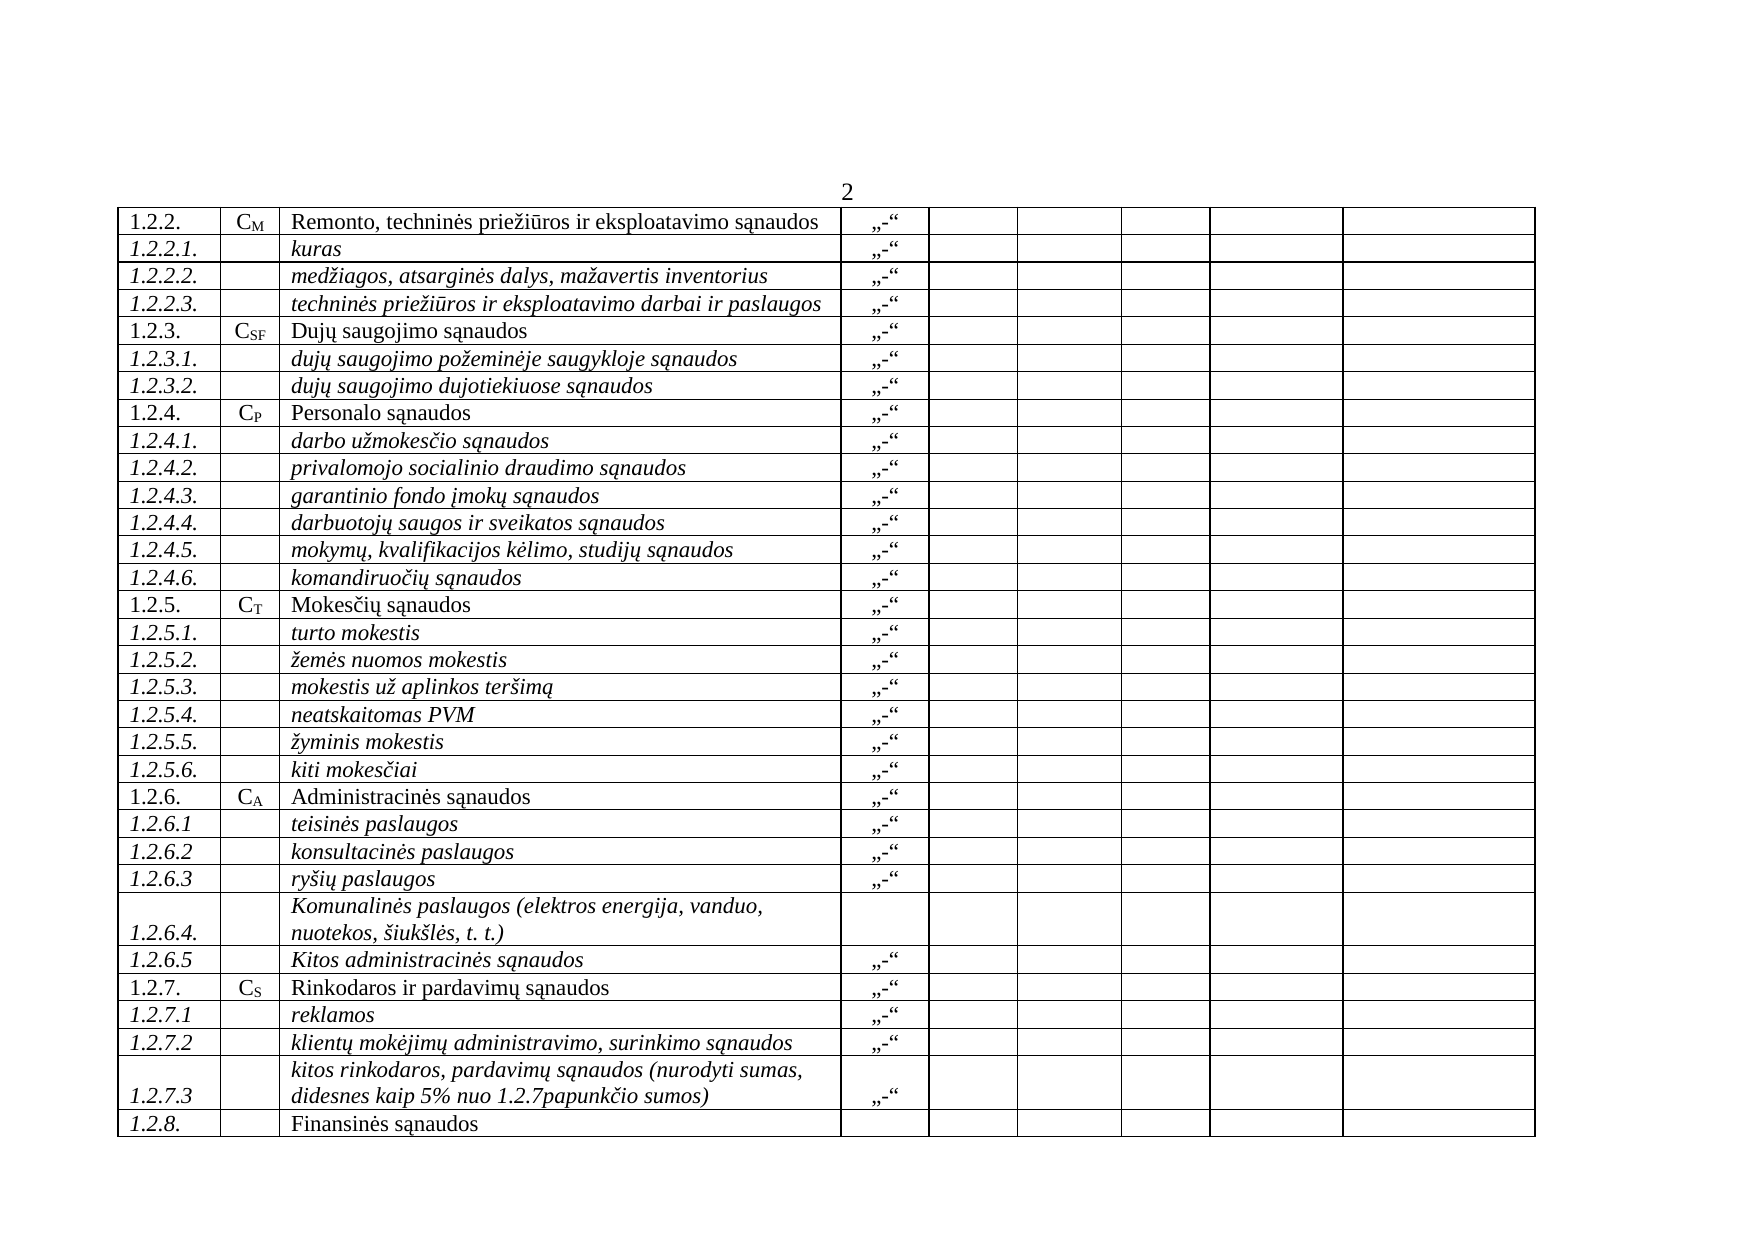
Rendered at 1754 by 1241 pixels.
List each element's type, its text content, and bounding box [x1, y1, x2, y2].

table_cell [1018, 317, 1121, 344]
table_cell [1018, 290, 1121, 316]
table_cell [1122, 1001, 1209, 1027]
table_cell 1.2.7.2 [119, 1029, 220, 1055]
table_cell „-“ [842, 865, 928, 892]
table_cell [221, 509, 279, 535]
table_cell [1018, 619, 1121, 645]
table_cell medžiagos, atsarginės dalys, mažavertis inventorius [280, 263, 840, 289]
table_cell [1211, 427, 1342, 453]
table_cell [1122, 946, 1209, 973]
table_cell [1122, 1029, 1209, 1055]
table_cell [930, 1029, 1017, 1055]
table_cell 1.2.8. [119, 1110, 220, 1136]
table_cell „-“ [842, 674, 928, 700]
table_cell Remonto, techninės priežiūros ir eksploatavimo sąnaudos [280, 208, 840, 234]
table_cell 1.2.7. [119, 974, 220, 1000]
table_cell [1211, 317, 1342, 344]
table_cell [930, 290, 1017, 316]
table_cell žyminis mokestis [280, 728, 840, 754]
table_cell CA [221, 783, 279, 809]
table_cell [1211, 974, 1342, 1000]
table_cell teisinės paslaugos [280, 810, 840, 837]
table_cell 1.2.6. [119, 783, 220, 809]
table_cell [930, 619, 1017, 645]
table_cell [1018, 756, 1121, 782]
table_cell 1.2.6.3 [119, 865, 220, 892]
table_cell [1122, 701, 1209, 727]
table_cell [1018, 372, 1121, 398]
table_cell 1.2.4.1. [119, 427, 220, 453]
table_cell [1211, 564, 1342, 590]
table_cell reklamos [280, 1001, 840, 1027]
table_cell CT [221, 591, 279, 618]
table_cell [1211, 674, 1342, 700]
table_cell 1.2.5.5. [119, 728, 220, 754]
table_cell [1122, 536, 1209, 563]
table_cell „-“ [842, 646, 928, 672]
table_cell 1.2.5.2. [119, 646, 220, 672]
table_cell „-“ [842, 619, 928, 645]
table_cell [1122, 619, 1209, 645]
table_cell klientų mokėjimų administravimo, surinkimo sąnaudos [280, 1029, 840, 1055]
table_cell Finansinės sąnaudos [280, 1110, 840, 1136]
table_cell [1018, 1110, 1121, 1136]
table_cell [221, 756, 279, 782]
table_cell [1344, 290, 1534, 316]
table_cell [930, 893, 1017, 945]
table_cell [1211, 1001, 1342, 1027]
table_cell [1122, 646, 1209, 672]
table_cell [1211, 263, 1342, 289]
table_cell [1211, 1029, 1342, 1055]
table_cell [1122, 974, 1209, 1000]
table_cell [930, 427, 1017, 453]
table_cell [930, 1056, 1017, 1109]
table_cell [1344, 1056, 1534, 1109]
table_cell [1122, 372, 1209, 398]
table_cell [1122, 838, 1209, 864]
table_cell [221, 701, 279, 727]
table_cell CSF [221, 317, 279, 344]
table_cell [930, 564, 1017, 590]
table_cell [1211, 756, 1342, 782]
table_cell 1.2.5. [119, 591, 220, 618]
table_cell konsultacinės paslaugos [280, 838, 840, 864]
table_cell [221, 728, 279, 754]
table_cell ryšių paslaugos [280, 865, 840, 892]
table_cell Kitos administracinės sąnaudos [280, 946, 840, 973]
table_cell [1018, 235, 1121, 261]
table_cell [1122, 591, 1209, 618]
table_cell [1122, 427, 1209, 453]
table_cell CP [221, 400, 279, 426]
table_cell [1344, 701, 1534, 727]
table_cell [1018, 400, 1121, 426]
table_cell [1122, 208, 1209, 234]
table_cell 1.2.7.1 [119, 1001, 220, 1027]
table_cell 1.2.5.3. [119, 674, 220, 700]
table_cell [1018, 1001, 1121, 1027]
table_cell [1344, 317, 1534, 344]
table_cell 1.2.3.2. [119, 372, 220, 398]
table_cell [1211, 1110, 1342, 1136]
table_cell [1122, 674, 1209, 700]
table_cell „-“ [842, 208, 928, 234]
table_cell [1211, 235, 1342, 261]
table_cell [221, 290, 279, 316]
table_cell [1211, 591, 1342, 618]
table_cell [930, 783, 1017, 809]
table_cell [221, 536, 279, 563]
table_cell 1.2.5.1. [119, 619, 220, 645]
table_cell „-“ [842, 1056, 928, 1109]
table_cell [1018, 946, 1121, 973]
table_cell [221, 482, 279, 508]
table_cell [1018, 1029, 1121, 1055]
table_cell [1211, 345, 1342, 371]
table_cell [930, 646, 1017, 672]
table_cell [1122, 400, 1209, 426]
table_cell 1.2.6.1 [119, 810, 220, 837]
table_cell 1.2.4.6. [119, 564, 220, 590]
table_cell [1344, 783, 1534, 809]
table_cell Administracinės sąnaudos [280, 783, 840, 809]
table_cell 1.2.2. [119, 208, 220, 234]
table_cell [1122, 564, 1209, 590]
table_cell [930, 208, 1017, 234]
table_cell [1018, 482, 1121, 508]
table_cell [930, 728, 1017, 754]
table_cell neatskaitomas PVM [280, 701, 840, 727]
table_cell [1344, 893, 1534, 945]
table_cell [842, 893, 928, 945]
table_cell [1211, 400, 1342, 426]
table_cell [1211, 646, 1342, 672]
table_cell 1.2.4.2. [119, 454, 220, 481]
table_cell kiti mokesčiai [280, 756, 840, 782]
table_cell [842, 1110, 928, 1136]
table_cell [221, 810, 279, 837]
table_cell [1122, 263, 1209, 289]
table_cell [1018, 263, 1121, 289]
table_cell [1018, 810, 1121, 837]
table_cell [1018, 1056, 1121, 1109]
table_cell [1344, 536, 1534, 563]
table_cell Dujų saugojimo sąnaudos [280, 317, 840, 344]
table_cell [1344, 1001, 1534, 1027]
table_cell [930, 263, 1017, 289]
table_cell 1.2.4.3. [119, 482, 220, 508]
table_cell [1018, 865, 1121, 892]
table_cell [1122, 235, 1209, 261]
table_cell [1344, 564, 1534, 590]
table_cell [1122, 865, 1209, 892]
table_cell [1211, 946, 1342, 973]
table_cell „-“ [842, 810, 928, 837]
table_cell „-“ [842, 564, 928, 590]
table_cell techninės priežiūros ir eksploatavimo darbai ir paslaugos [280, 290, 840, 316]
table_cell darbo užmokesčio sąnaudos [280, 427, 840, 453]
table_cell [1344, 263, 1534, 289]
table_cell 1.2.4.5. [119, 536, 220, 563]
table_cell [1122, 893, 1209, 945]
table_cell [930, 701, 1017, 727]
table_cell [930, 235, 1017, 261]
table_cell [1344, 454, 1534, 481]
table_cell mokestis už aplinkos teršimą [280, 674, 840, 700]
table_cell [1211, 208, 1342, 234]
table_cell žemės nuomos mokestis [280, 646, 840, 672]
table_cell [930, 974, 1017, 1000]
table_cell [1122, 454, 1209, 481]
table_cell 1.2.7.3 [119, 1056, 220, 1109]
table_cell CS [221, 974, 279, 1000]
table_cell [930, 865, 1017, 892]
table_cell [1344, 756, 1534, 782]
table_cell [1211, 865, 1342, 892]
table_cell [1122, 728, 1209, 754]
table_cell [1211, 372, 1342, 398]
table_cell 1.2.3.1. [119, 345, 220, 371]
table_cell „-“ [842, 400, 928, 426]
table_cell [1344, 509, 1534, 535]
table_cell [1122, 1056, 1209, 1109]
table_cell [1344, 974, 1534, 1000]
table_cell [930, 674, 1017, 700]
table_cell [221, 564, 279, 590]
table_cell [1211, 509, 1342, 535]
table_cell [930, 482, 1017, 508]
table_cell „-“ [842, 509, 928, 535]
table_cell privalomojo socialinio draudimo sąnaudos [280, 454, 840, 481]
table_cell [1122, 783, 1209, 809]
table_cell „-“ [842, 701, 928, 727]
table_cell 1.2.2.1. [119, 235, 220, 261]
table_cell dujų saugojimo dujotiekiuose sąnaudos [280, 372, 840, 398]
table_cell [930, 1001, 1017, 1027]
table_cell Mokesčių sąnaudos [280, 591, 840, 618]
table_cell [221, 1056, 279, 1109]
table_cell „-“ [842, 454, 928, 481]
table_cell „-“ [842, 235, 928, 261]
table_cell [1122, 810, 1209, 837]
table_cell kuras [280, 235, 840, 261]
table_cell [1018, 454, 1121, 481]
table_cell [1122, 1110, 1209, 1136]
table_cell [1018, 509, 1121, 535]
table_cell dujų saugojimo požeminėje saugykloje sąnaudos [280, 345, 840, 371]
table_cell 1.2.6.4. [119, 893, 220, 945]
table_cell [1018, 345, 1121, 371]
table_cell [930, 400, 1017, 426]
table_cell [1018, 427, 1121, 453]
table_cell [1018, 701, 1121, 727]
table_cell [1211, 454, 1342, 481]
table_cell [930, 509, 1017, 535]
table_cell [1344, 838, 1534, 864]
table_cell [1018, 674, 1121, 700]
table_cell [221, 646, 279, 672]
table_cell [1018, 591, 1121, 618]
table_cell „-“ [842, 1001, 928, 1027]
table_cell „-“ [842, 974, 928, 1000]
table_cell [1211, 701, 1342, 727]
table_cell „-“ [842, 345, 928, 371]
table_cell [1344, 345, 1534, 371]
table_cell [1344, 1110, 1534, 1136]
table_cell CM [221, 208, 279, 234]
table_cell [1018, 564, 1121, 590]
table_cell [221, 893, 279, 945]
table_cell [221, 619, 279, 645]
table_cell kitos rinkodaros, pardavimų sąnaudos (nurodyti sumas, didesnes kaip 5% nuo 1.2.7papunkčio sumos) [280, 1056, 840, 1109]
table_cell [1018, 974, 1121, 1000]
table_cell [1211, 893, 1342, 945]
table_cell „-“ [842, 536, 928, 563]
table_cell [1211, 290, 1342, 316]
table_cell „-“ [842, 427, 928, 453]
table_cell „-“ [842, 838, 928, 864]
table_cell 1.2.2.3. [119, 290, 220, 316]
table_cell [1344, 1029, 1534, 1055]
table_cell [1211, 728, 1342, 754]
table_cell [221, 427, 279, 453]
table_cell [1344, 674, 1534, 700]
table_cell [1344, 235, 1534, 261]
table_cell [930, 838, 1017, 864]
table_cell [1344, 646, 1534, 672]
table_cell „-“ [842, 1029, 928, 1055]
table_cell [930, 1110, 1017, 1136]
table_cell „-“ [842, 290, 928, 316]
table_cell [1122, 317, 1209, 344]
table_cell [221, 235, 279, 261]
table_cell [221, 1001, 279, 1027]
table_cell [930, 810, 1017, 837]
table_cell [1344, 427, 1534, 453]
table_cell [1211, 838, 1342, 864]
table_cell [221, 372, 279, 398]
table_cell „-“ [842, 482, 928, 508]
table_cell [221, 674, 279, 700]
table_cell [1344, 400, 1534, 426]
table_cell 1.2.6.2 [119, 838, 220, 864]
table_cell 1.2.4.4. [119, 509, 220, 535]
table_cell [1344, 946, 1534, 973]
table_cell 1.2.3. [119, 317, 220, 344]
table_cell [930, 345, 1017, 371]
table_cell [1018, 838, 1121, 864]
table_cell [1344, 591, 1534, 618]
table_cell 1.2.6.5 [119, 946, 220, 973]
table_cell garantinio fondo įmokų sąnaudos [280, 482, 840, 508]
table_cell „-“ [842, 946, 928, 973]
table_cell [1018, 536, 1121, 563]
table_cell [221, 454, 279, 481]
table_cell [221, 865, 279, 892]
table_cell [1018, 893, 1121, 945]
table_cell „-“ [842, 783, 928, 809]
table_cell [1344, 482, 1534, 508]
table_cell [1122, 345, 1209, 371]
table_cell [1211, 482, 1342, 508]
table_cell [1122, 482, 1209, 508]
table_cell [1018, 646, 1121, 672]
table_cell [1211, 810, 1342, 837]
table_cell turto mokestis [280, 619, 840, 645]
table_cell [221, 838, 279, 864]
table_cell mokymų, kvalifikacijos kėlimo, studijų sąnaudos [280, 536, 840, 563]
table_cell [930, 454, 1017, 481]
table_cell [1122, 509, 1209, 535]
table_cell [1211, 783, 1342, 809]
table_cell [1344, 865, 1534, 892]
table_cell [1211, 619, 1342, 645]
table_cell [1018, 728, 1121, 754]
table_cell „-“ [842, 263, 928, 289]
table_cell Rinkodaros ir pardavimų sąnaudos [280, 974, 840, 1000]
table_cell [930, 591, 1017, 618]
table_cell [930, 946, 1017, 973]
table_cell [930, 536, 1017, 563]
table_cell [1344, 372, 1534, 398]
table_cell „-“ [842, 591, 928, 618]
table_cell [930, 756, 1017, 782]
table_cell 1.2.5.6. [119, 756, 220, 782]
table_cell [1344, 208, 1534, 234]
table_cell 1.2.5.4. [119, 701, 220, 727]
table_cell [221, 946, 279, 973]
table_cell [1211, 536, 1342, 563]
table_cell [1344, 619, 1534, 645]
table_cell [930, 372, 1017, 398]
table_cell [1344, 728, 1534, 754]
table_cell „-“ [842, 317, 928, 344]
table_cell 1.2.4. [119, 400, 220, 426]
table_cell 1.2.2.2. [119, 263, 220, 289]
table_cell [221, 345, 279, 371]
table_cell [1018, 783, 1121, 809]
table_cell „-“ [842, 756, 928, 782]
table_cell [1018, 208, 1121, 234]
table_cell komandiruočių sąnaudos [280, 564, 840, 590]
table_cell [221, 263, 279, 289]
table_cell Personalo sąnaudos [280, 400, 840, 426]
table_cell [221, 1029, 279, 1055]
table_cell [1211, 1056, 1342, 1109]
table_cell „-“ [842, 372, 928, 398]
table_cell [1344, 810, 1534, 837]
table_cell [930, 317, 1017, 344]
table_cell [1122, 290, 1209, 316]
table_cell Komunalinės paslaugos (elektros energija, vanduo, nuotekos, šiukšlės, t. t.) [280, 893, 840, 945]
table_cell [1122, 756, 1209, 782]
table_cell darbuotojų saugos ir sveikatos sąnaudos [280, 509, 840, 535]
table_cell [221, 1110, 279, 1136]
table_cell „-“ [842, 728, 928, 754]
